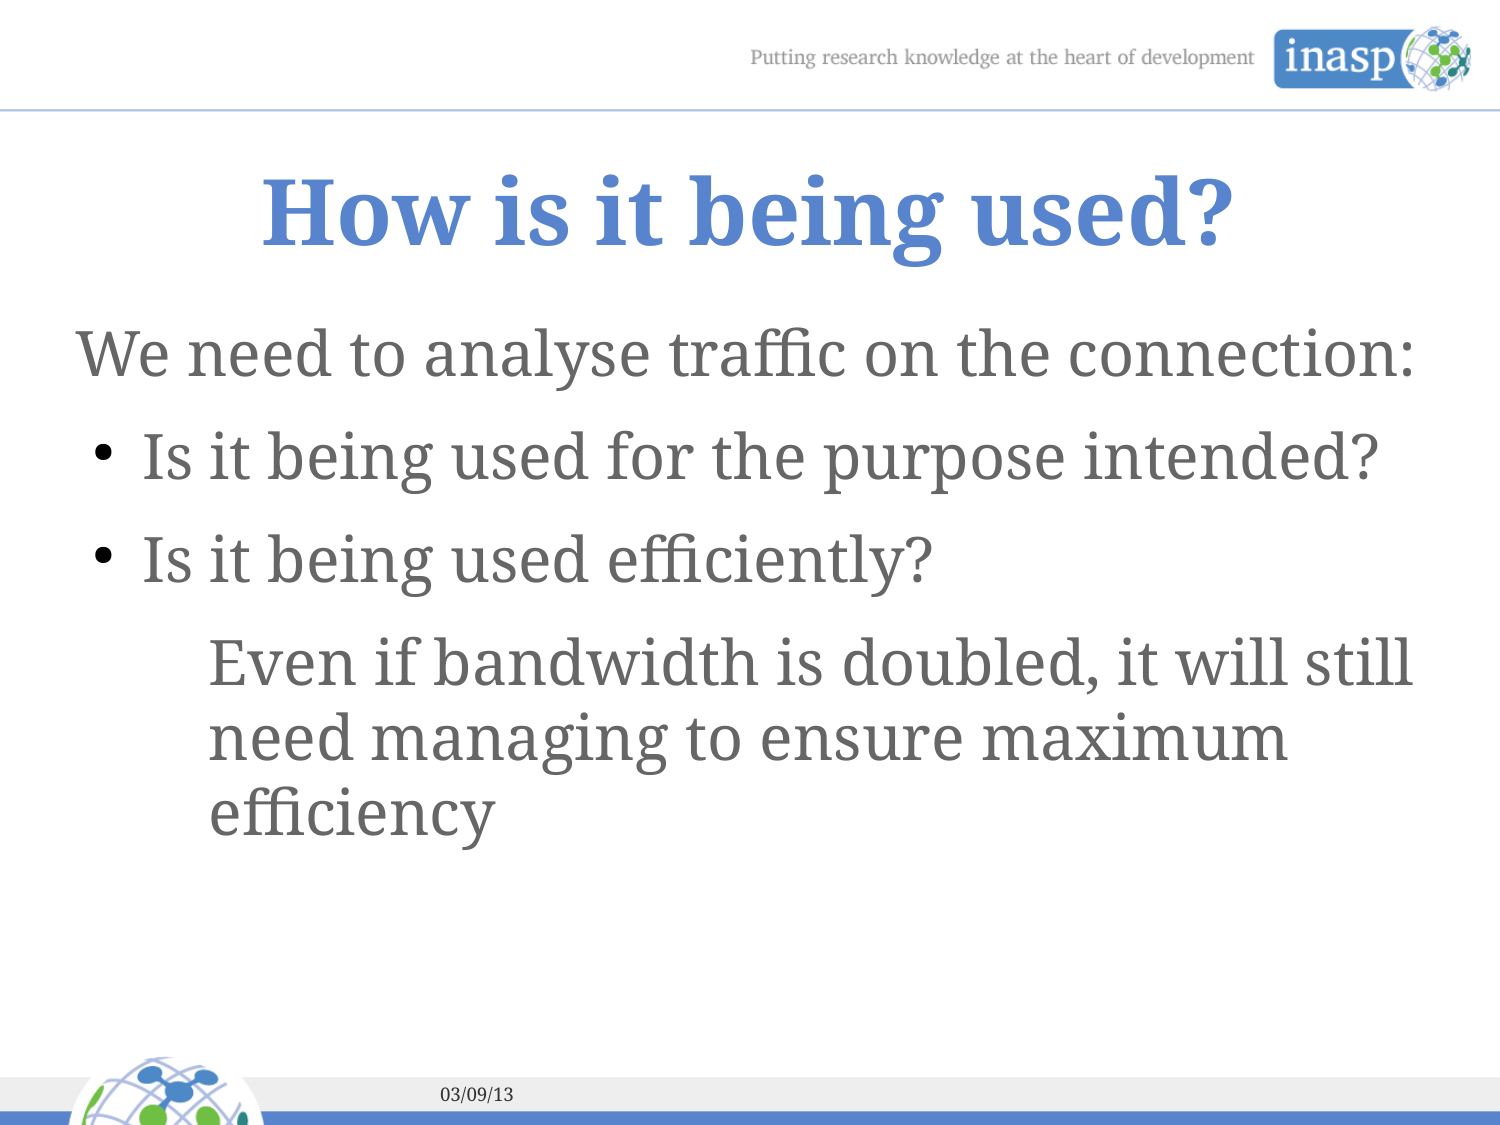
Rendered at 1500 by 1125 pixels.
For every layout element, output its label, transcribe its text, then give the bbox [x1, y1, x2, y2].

title How is it being used? [75, 129, 1426, 313]
picture [0, 0, 1500, 1125]
list We need to analyse traffic on the connection: Is it being used for the purpose intended? Is it being used efficiently? Even if bandwidth is doubled, it will still need managing to ensure maximum efficiency [75, 313, 1426, 967]
